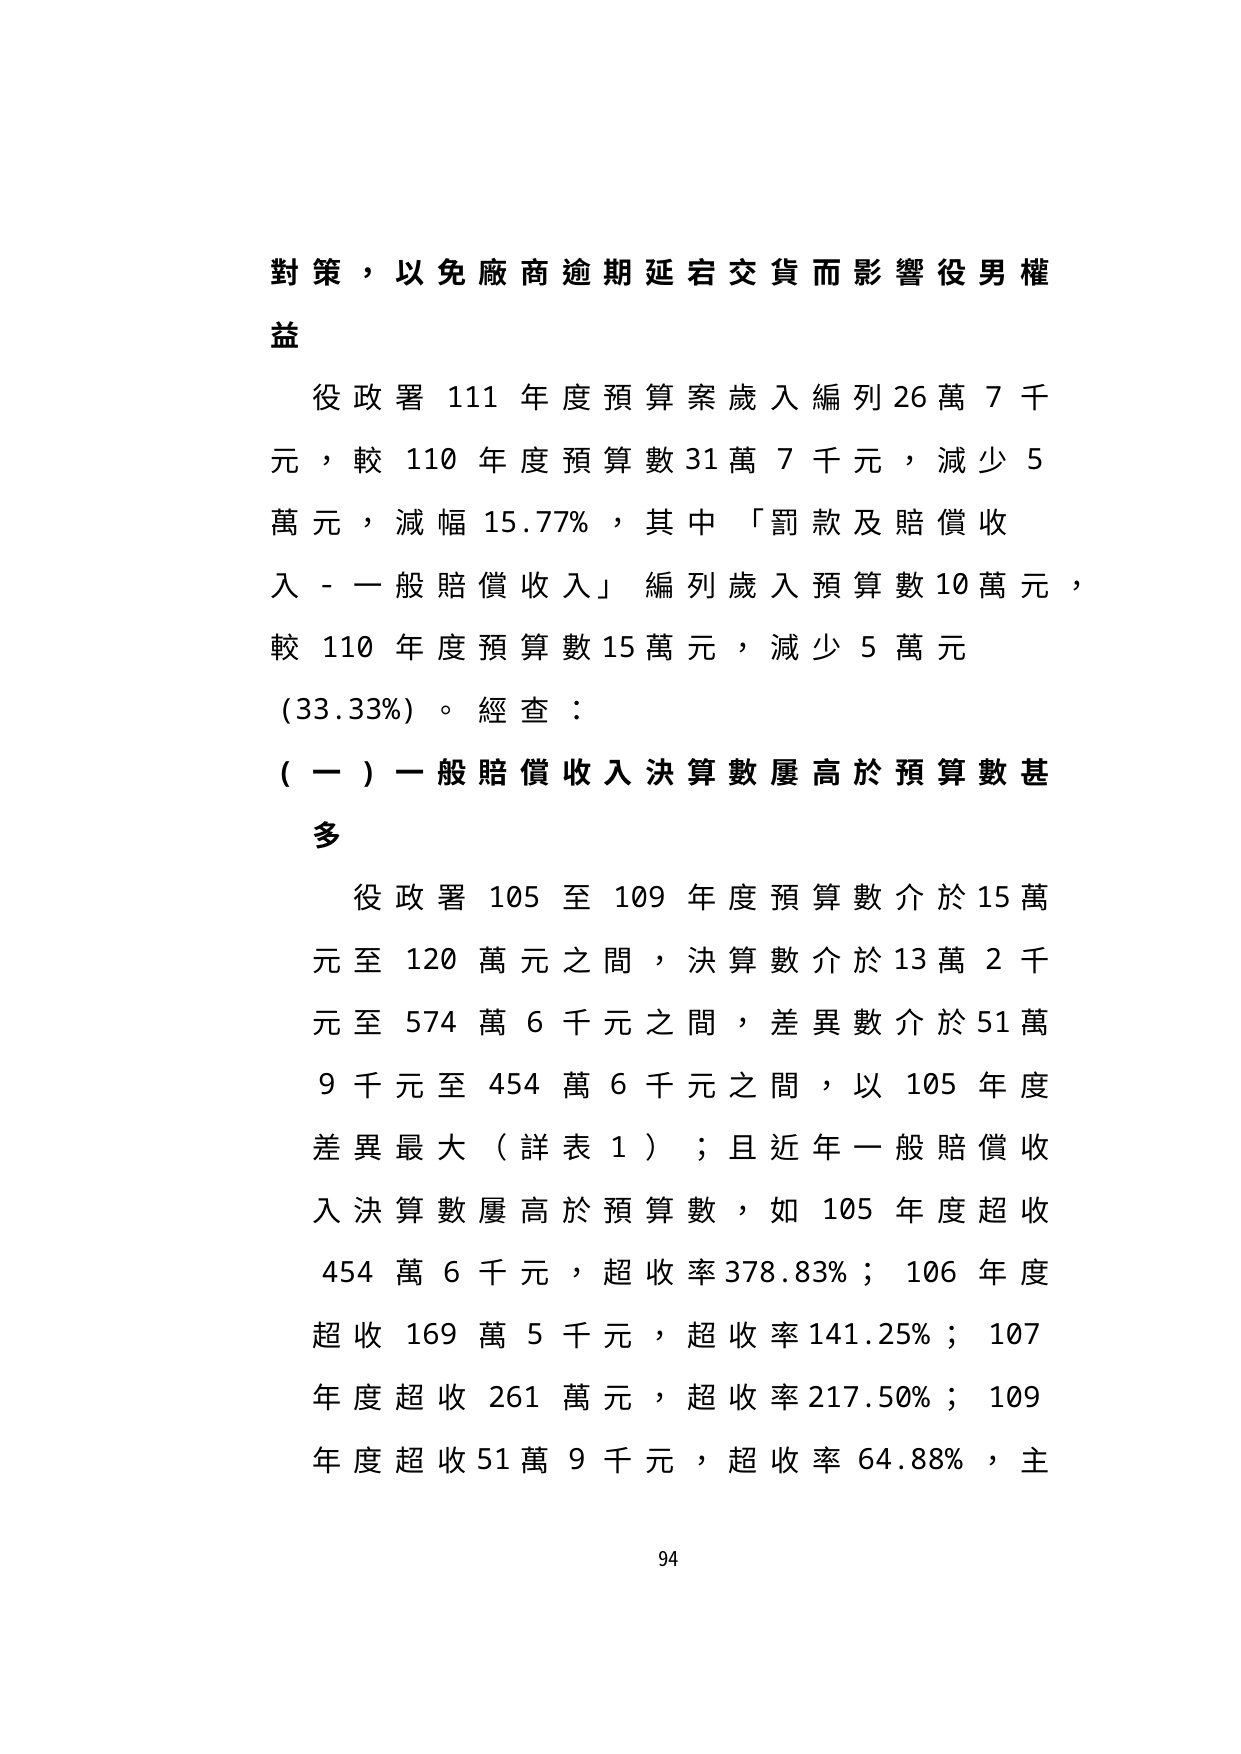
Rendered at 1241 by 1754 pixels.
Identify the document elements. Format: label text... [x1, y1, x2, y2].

text (一)一般賠償收入決算數屢高於預算數甚多 [240, 729, 1056, 854]
text 役政署105至109年度預算數介於15萬元至120萬元之間，決算數介於13萬2千元至574萬6千元之間，差異數介於51萬9千元至454萬6千元之間，以105年度差異最大（詳表1）；且近年一般賠償收入決算數屢高於預算數，如105年度超收454萬6千元，超收率378.83%；106年度超收169萬5千元，超收率141.25%；107年度超收261萬元，超收率217.50%；109年度超收51萬9千元，超收率64.88%，主 [269, 854, 1056, 1479]
text 役政署111年度預算案歲入編列26萬7千元，較110年度預算數31萬7千元，減少5萬元，減幅15.77%，其中「罰款及賠償收入-一般賠償收入」編列歲入預算數10萬元，較110年度預算數15萬元，減少5萬元(33.33%)。經查： [240, 354, 1056, 729]
text 對策，以免廠商逾期延宕交貨而影響役男權益 [181, 229, 1056, 354]
